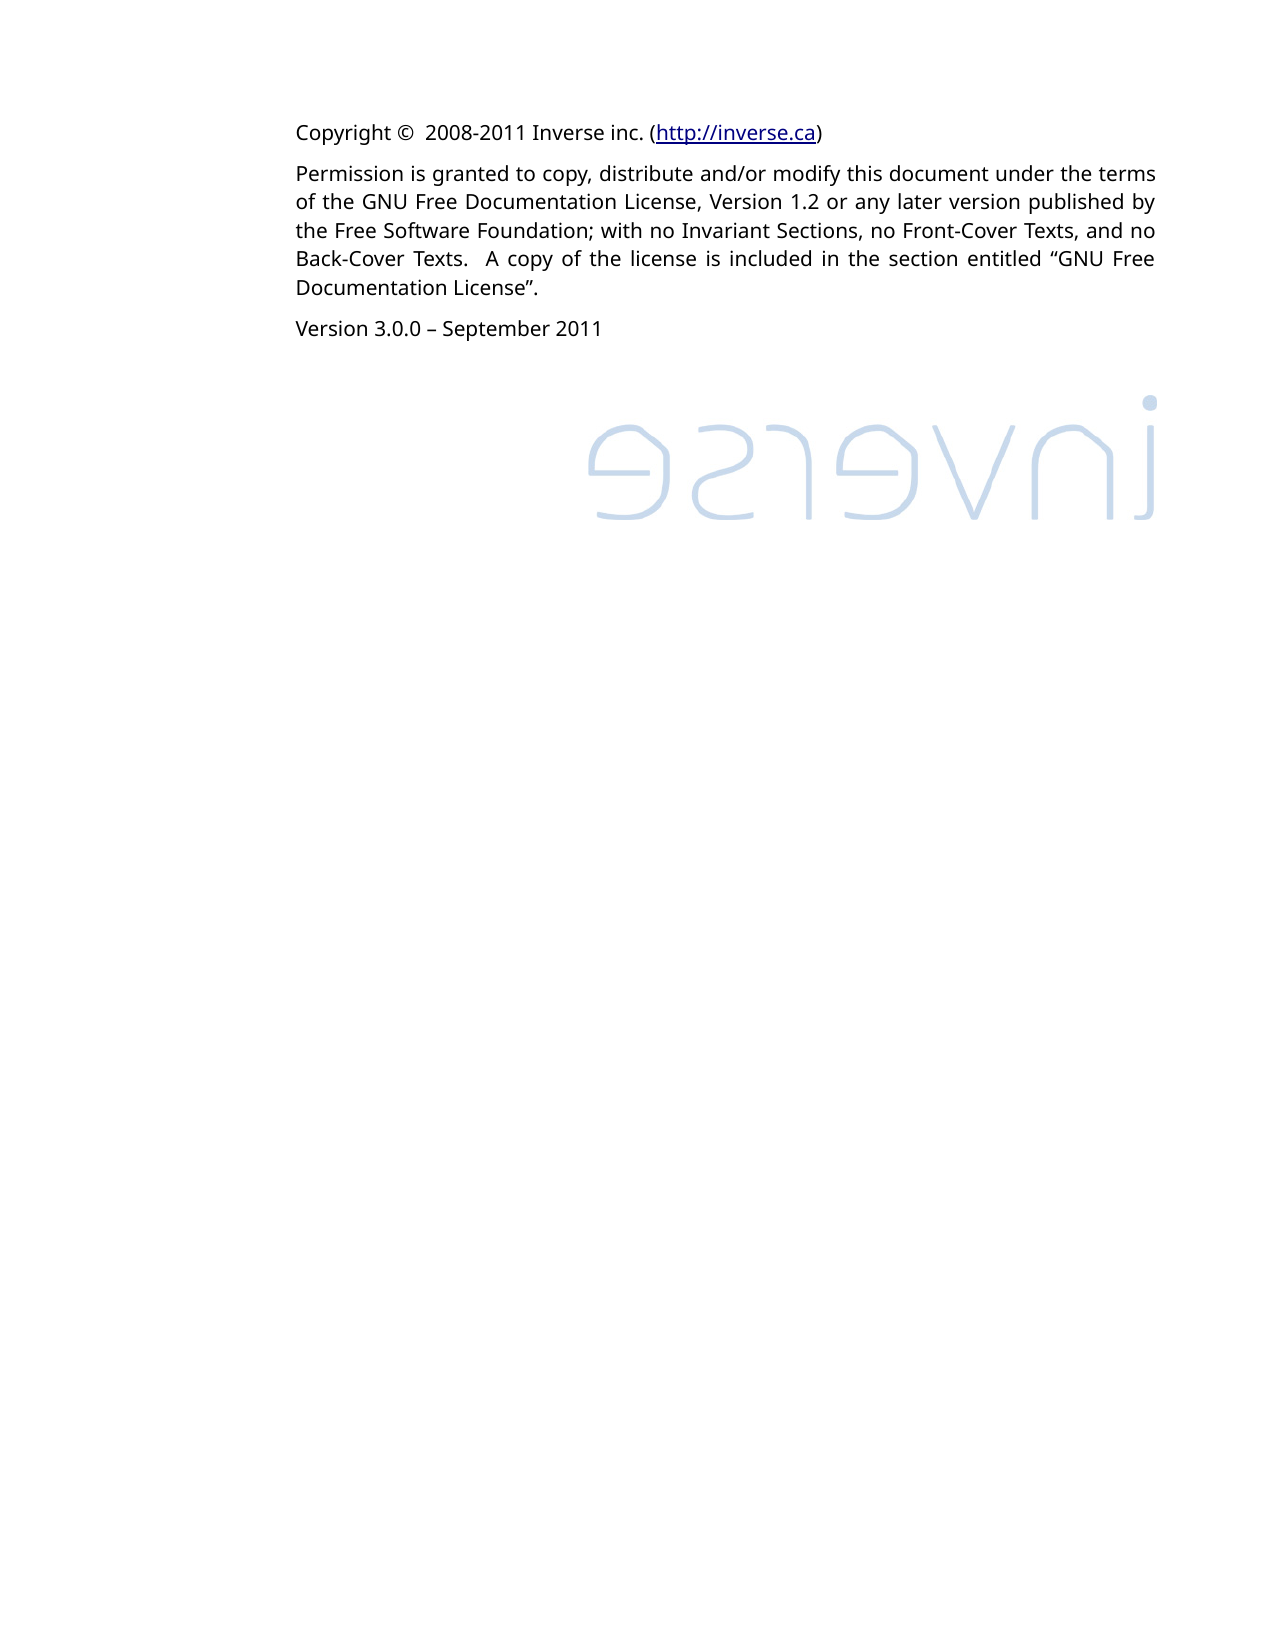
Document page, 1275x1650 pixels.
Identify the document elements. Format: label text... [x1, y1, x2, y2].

text Version 3.0.0 – September 2011 [295, 314, 1157, 342]
text Copyright © 2008-2011 Inverse inc. (http://inverse.ca) [295, 118, 1157, 147]
picture [588, 395, 1157, 520]
text Permission is granted to copy, distribute and/or modify this document under the terms of the GNU Free Documentation License, Version 1.2 or any later version published by the Free Software Foundation; with no Invariant Sections, no Front-Cover Texts, and no Back-Cover Texts. A copy of the license is included in the section entitled “GNU Free Documentation License”. [295, 159, 1157, 301]
